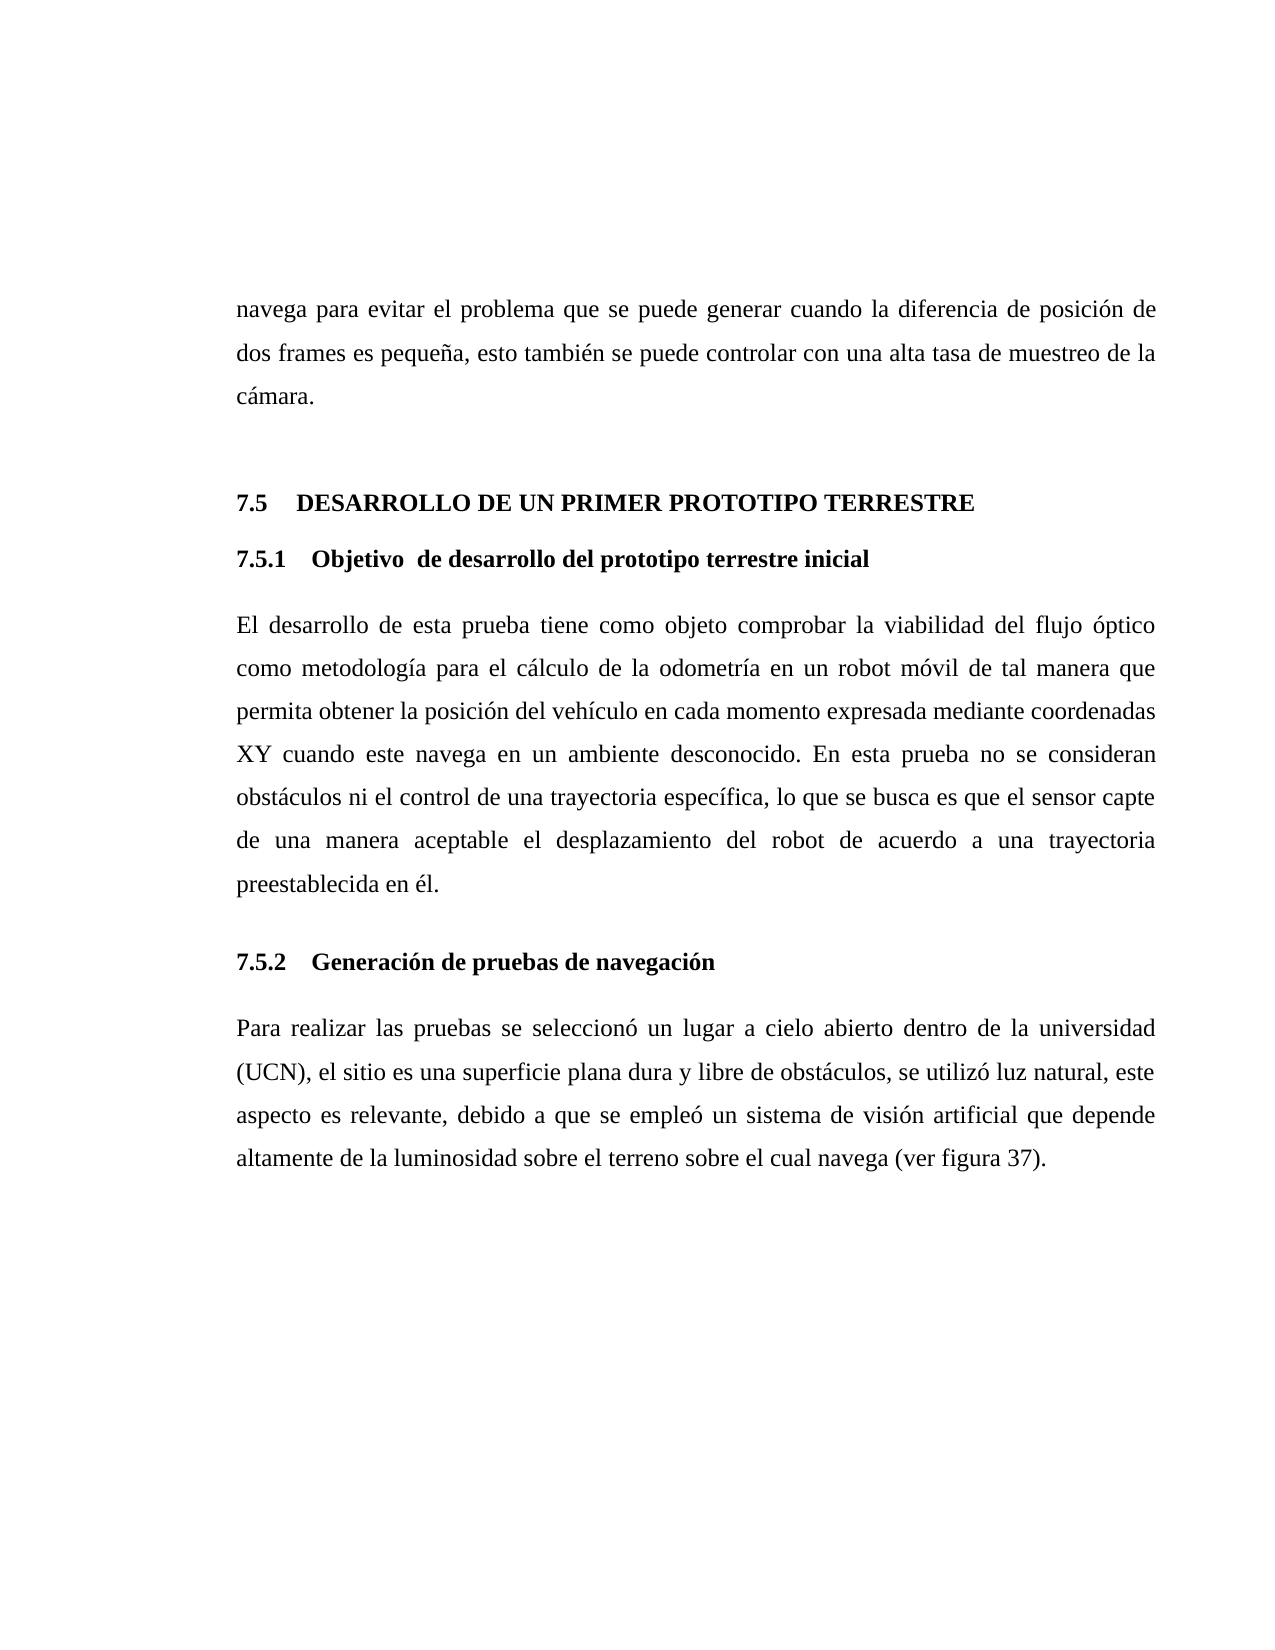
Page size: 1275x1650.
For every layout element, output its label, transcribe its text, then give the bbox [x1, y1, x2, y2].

subtitle DESARROLLO DE UN PRIMER PROTOTIPO TERRESTRE [236, 488, 1157, 517]
text El desarrollo de esta prueba tiene como objeto comprobar la viabilidad del flujo óptico como metodología para el cálculo de la odometría en un robot móvil de tal manera que permita obtener la posición del vehículo en cada momento expresada mediante coordenadas XY cuando este navega en un ambiente desconocido. En esta prueba no se consideran obstáculos ni el control de una trayectoria específica, lo que se busca es que el sensor capte de una manera aceptable el desplazamiento del robot de acuerdo a una trayectoria preestablecida en él. [236, 610, 1157, 897]
subtitle Generación de pruebas de navegación [236, 947, 1157, 976]
text Para realizar las pruebas se seleccionó un lugar a cielo abierto dentro de la universidad (UCN), el sitio es una superficie plana dura y libre de obstáculos, se utilizó luz natural, este aspecto es relevante, debido a que se empleó un sistema de visión artificial que depende altamente de la luminosidad sobre el terreno sobre el cual navega (ver figura 37). [236, 1013, 1157, 1172]
text navega para evitar el problema que se puede generar cuando la diferencia de posición de dos frames es pequeña, esto también se puede controlar con una alta tasa de muestreo de la cámara. [236, 294, 1157, 409]
subtitle Objetivo de desarrollo del prototipo terrestre inicial [236, 544, 1157, 572]
